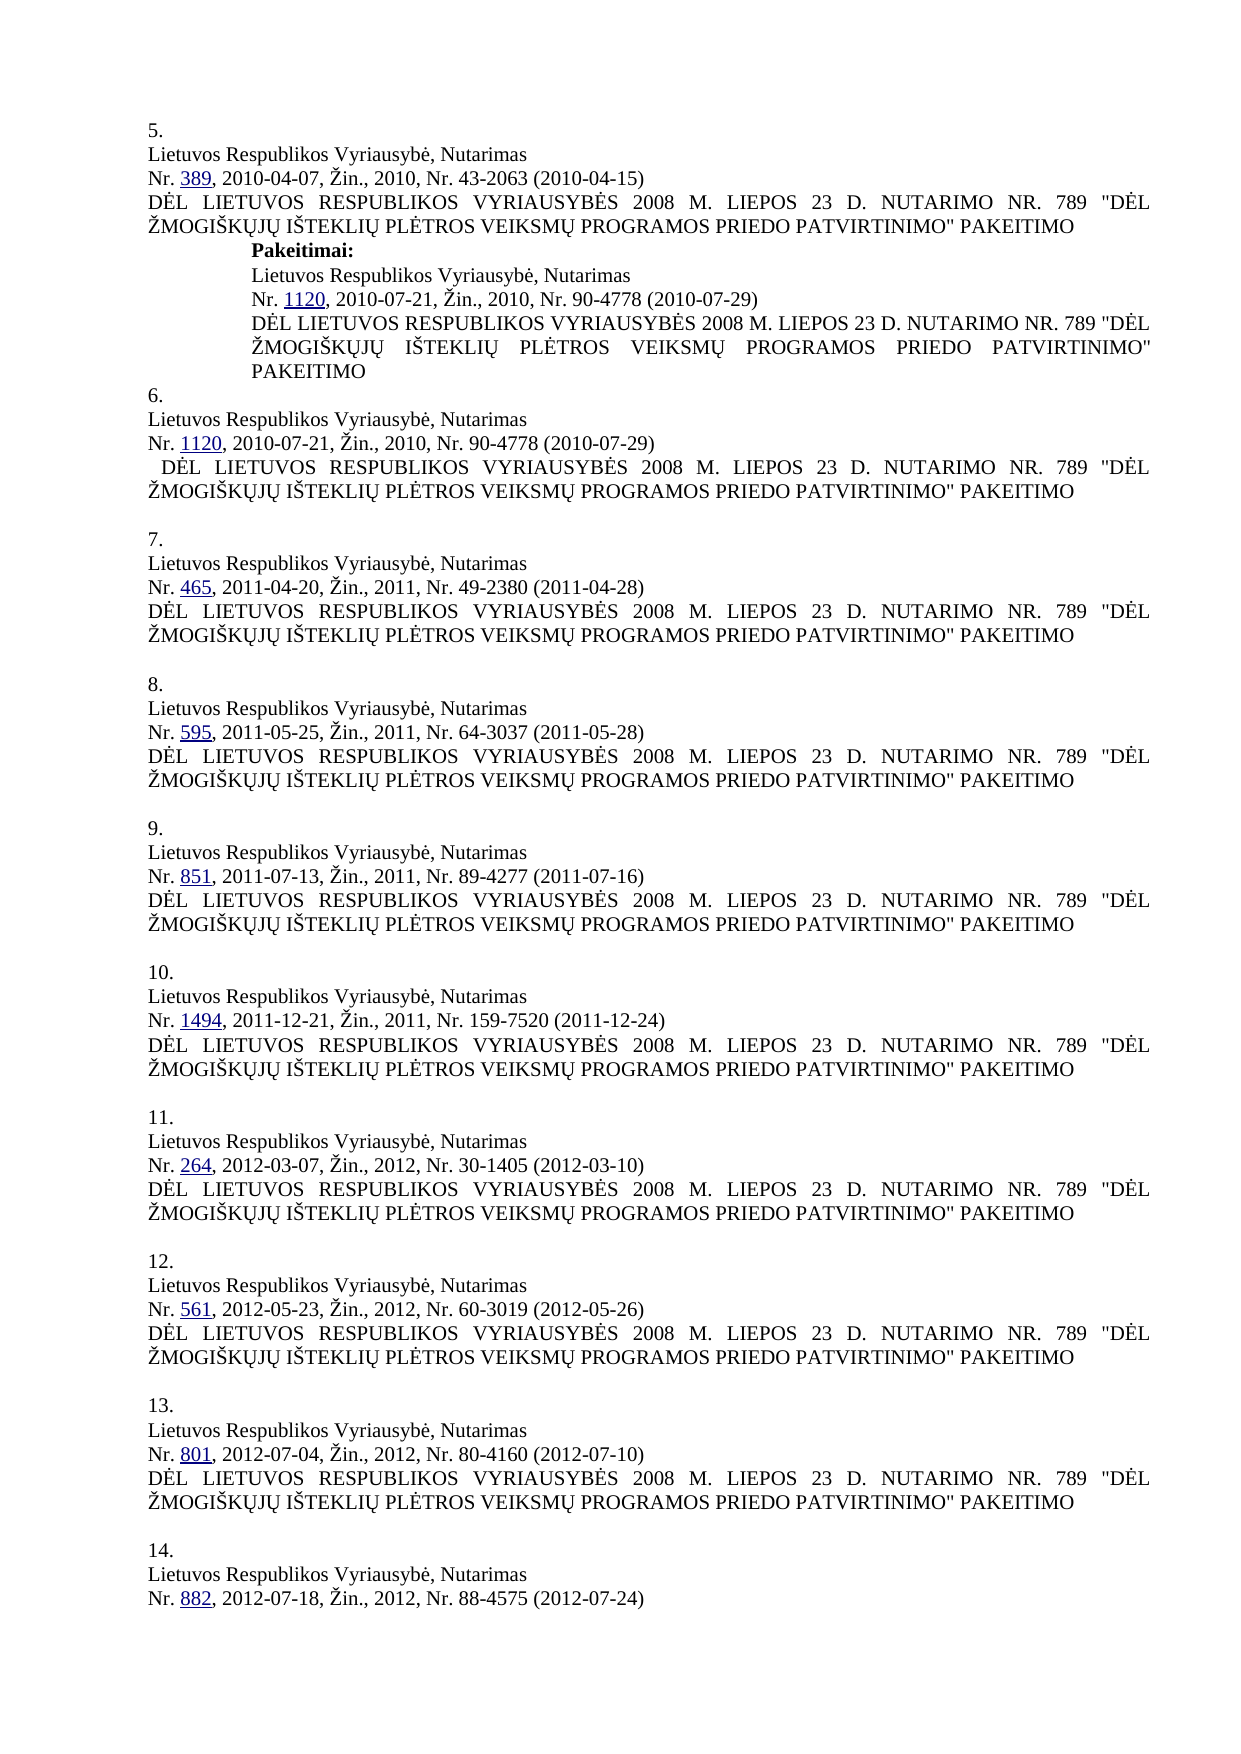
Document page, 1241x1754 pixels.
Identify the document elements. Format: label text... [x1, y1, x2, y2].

text DĖL LIETUVOS RESPUBLIKOS VYRIAUSYBĖS 2008 M. LIEPOS 23 D. NUTARIMO NR. 789 "DĖL ŽMOGIŠKŲJŲ IŠTEKLIŲ PLĖTROS VEIKSMŲ PROGRAMOS PRIEDO PATVIRTINIMO" PAKEITIMO [148, 190, 1152, 238]
text Lietuvos Respublikos Vyriausybė, Nutarimas [148, 840, 1152, 864]
text 14. [148, 1538, 1152, 1562]
text DĖL LIETUVOS RESPUBLIKOS VYRIAUSYBĖS 2008 M. LIEPOS 23 D. NUTARIMO NR. 789 "DĖL ŽMOGIŠKŲJŲ IŠTEKLIŲ PLĖTROS VEIKSMŲ PROGRAMOS PRIEDO PATVIRTINIMO" PAKEITIMO [148, 1032, 1152, 1081]
text Pakeitimai: [148, 238, 1152, 262]
text 12. [148, 1249, 1152, 1273]
text Nr. 882, 2012-07-18, Žin., 2012, Nr. 88-4575 (2012-07-24) [148, 1586, 1152, 1610]
text 9. [148, 816, 1152, 840]
text Nr. 851, 2011-07-13, Žin., 2011, Nr. 89-4277 (2011-07-16) [148, 864, 1152, 888]
text DĖL LIETUVOS RESPUBLIKOS VYRIAUSYBĖS 2008 M. LIEPOS 23 D. NUTARIMO NR. 789 "DĖL ŽMOGIŠKŲJŲ IŠTEKLIŲ PLĖTROS VEIKSMŲ PROGRAMOS PRIEDO PATVIRTINIMO" PAKEITIMO [148, 888, 1152, 936]
text Nr. 1120, 2010-07-21, Žin., 2010, Nr. 90-4778 (2010-07-29) [148, 287, 1152, 311]
text Nr. 595, 2011-05-25, Žin., 2011, Nr. 64-3037 (2011-05-28) [148, 720, 1152, 744]
text Lietuvos Respublikos Vyriausybė, Nutarimas [148, 142, 1152, 166]
text 8. [148, 672, 1152, 696]
text Lietuvos Respublikos Vyriausybė, Nutarimas [148, 407, 1152, 431]
text DĖL LIETUVOS RESPUBLIKOS VYRIAUSYBĖS 2008 M. LIEPOS 23 D. NUTARIMO NR. 789 "DĖL ŽMOGIŠKŲJŲ IŠTEKLIŲ PLĖTROS VEIKSMŲ PROGRAMOS PRIEDO PATVIRTINIMO" PAKEITIMO [148, 599, 1152, 647]
text Lietuvos Respublikos Vyriausybė, Nutarimas [148, 984, 1152, 1008]
text Lietuvos Respublikos Vyriausybė, Nutarimas [148, 1562, 1152, 1586]
text 5. [148, 118, 1152, 142]
text Nr. 264, 2012-03-07, Žin., 2012, Nr. 30-1405 (2012-03-10) [148, 1153, 1152, 1177]
text DĖL LIETUVOS RESPUBLIKOS VYRIAUSYBĖS 2008 M. LIEPOS 23 D. NUTARIMO NR. 789 "DĖL ŽMOGIŠKŲJŲ IŠTEKLIŲ PLĖTROS VEIKSMŲ PROGRAMOS PRIEDO PATVIRTINIMO" PAKEITIMO [148, 1466, 1152, 1514]
text 10. [148, 960, 1152, 984]
text Nr. 1120, 2010-07-21, Žin., 2010, Nr. 90-4778 (2010-07-29) [148, 431, 1152, 455]
text Lietuvos Respublikos Vyriausybė, Nutarimas [148, 696, 1152, 720]
text Nr. 1494, 2011-12-21, Žin., 2011, Nr. 159-7520 (2011-12-24) [148, 1008, 1152, 1032]
text Nr. 561, 2012-05-23, Žin., 2012, Nr. 60-3019 (2012-05-26) [148, 1297, 1152, 1321]
text Lietuvos Respublikos Vyriausybė, Nutarimas [148, 551, 1152, 575]
text DĖL LIETUVOS RESPUBLIKOS VYRIAUSYBĖS 2008 M. LIEPOS 23 D. NUTARIMO NR. 789 "DĖL ŽMOGIŠKŲJŲ IŠTEKLIŲ PLĖTROS VEIKSMŲ PROGRAMOS PRIEDO PATVIRTINIMO" PAKEITIMO [148, 1177, 1152, 1225]
text Nr. 465, 2011-04-20, Žin., 2011, Nr. 49-2380 (2011-04-28) [148, 575, 1152, 599]
text 13. [148, 1393, 1152, 1417]
text Lietuvos Respublikos Vyriausybė, Nutarimas [148, 1129, 1152, 1153]
text DĖL LIETUVOS RESPUBLIKOS VYRIAUSYBĖS 2008 M. LIEPOS 23 D. NUTARIMO NR. 789 "DĖL ŽMOGIŠKŲJŲ IŠTEKLIŲ PLĖTROS VEIKSMŲ PROGRAMOS PRIEDO PATVIRTINIMO" PAKEITIMO [148, 455, 1152, 503]
text DĖL LIETUVOS RESPUBLIKOS VYRIAUSYBĖS 2008 M. LIEPOS 23 D. NUTARIMO NR. 789 "DĖL ŽMOGIŠKŲJŲ IŠTEKLIŲ PLĖTROS VEIKSMŲ PROGRAMOS PRIEDO PATVIRTINIMO" PAKEITIMO [148, 1321, 1152, 1369]
text Lietuvos Respublikos Vyriausybė, Nutarimas [148, 1273, 1152, 1297]
text DĖL LIETUVOS RESPUBLIKOS VYRIAUSYBĖS 2008 M. LIEPOS 23 D. NUTARIMO NR. 789 "DĖL ŽMOGIŠKŲJŲ IŠTEKLIŲ PLĖTROS VEIKSMŲ PROGRAMOS PRIEDO PATVIRTINIMO" PAKEITIMO [148, 744, 1152, 792]
text 7. [148, 527, 1152, 551]
text Nr. 801, 2012-07-04, Žin., 2012, Nr. 80-4160 (2012-07-10) [148, 1442, 1152, 1466]
text Lietuvos Respublikos Vyriausybė, Nutarimas [148, 262, 1152, 287]
text Nr. 389, 2010-04-07, Žin., 2010, Nr. 43-2063 (2010-04-15) [148, 166, 1152, 190]
text 6. [148, 383, 1152, 407]
text Lietuvos Respublikos Vyriausybė, Nutarimas [148, 1417, 1152, 1442]
text DĖL LIETUVOS RESPUBLIKOS VYRIAUSYBĖS 2008 M. LIEPOS 23 D. NUTARIMO NR. 789 "DĖL ŽMOGIŠKŲJŲ IŠTEKLIŲ PLĖTROS VEIKSMŲ PROGRAMOS PRIEDO PATVIRTINIMO" PAKEITIMO [251, 311, 1152, 383]
text 11. [148, 1105, 1152, 1129]
